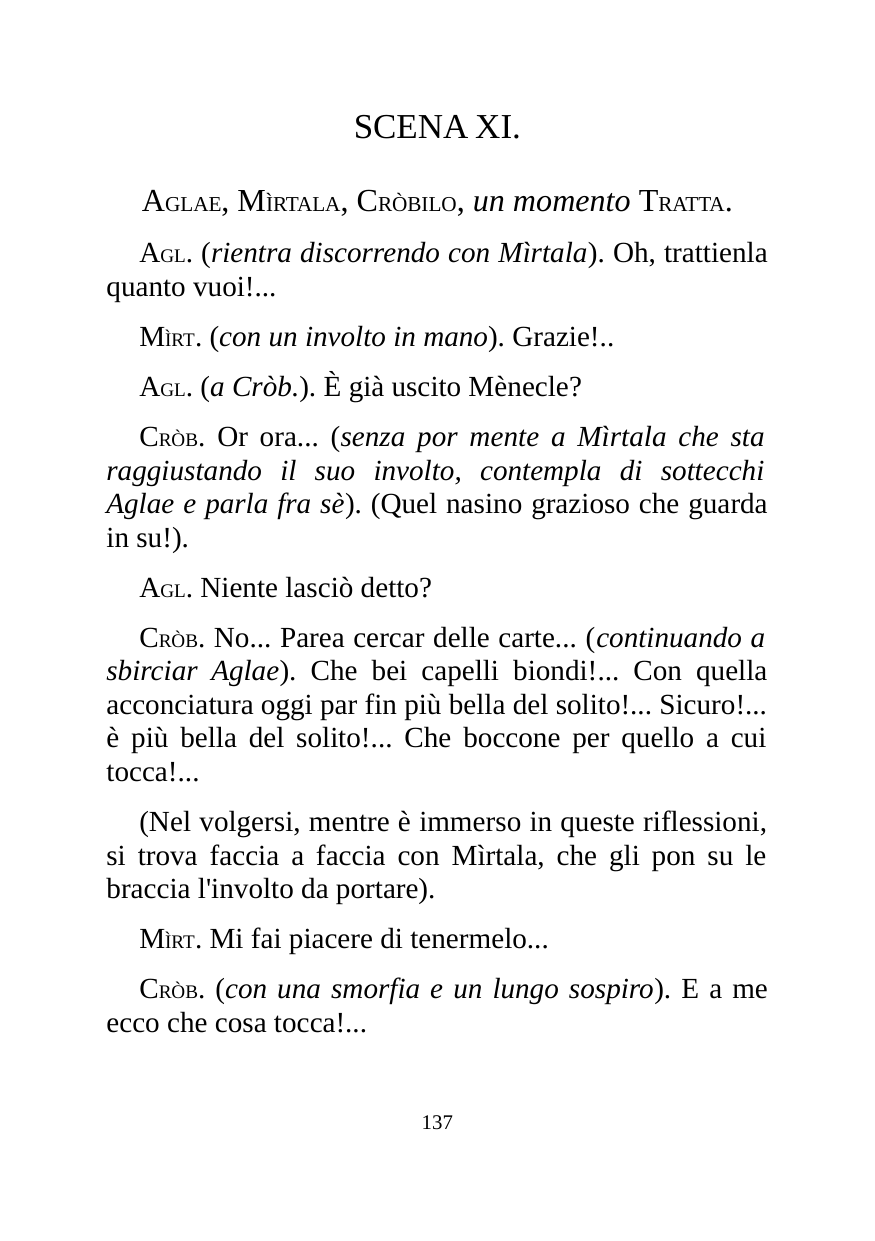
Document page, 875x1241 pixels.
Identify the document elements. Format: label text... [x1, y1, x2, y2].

text Cròb. Or ora... (senza por mente a Mìrtala che sta raggiustando il suo involto, contempla di sottecchi Aglae e parla fra sè). (Quel nasino grazioso che guarda in su!). [106, 419, 768, 553]
text Agl. Niente lasciò detto? [106, 570, 768, 603]
text Cròb. (con una smorfia e un lungo sospiro). E a me ecco che cosa tocca!... [106, 972, 768, 1039]
text Agl. (rientra discorrendo con Mìrtala). Oh, trattienla quanto vuoi!... [106, 235, 768, 302]
text Agl. (a Cròb.). È già uscito Mènecle? [106, 369, 768, 403]
subtitle Aglae, Mìrtala, Cròbilo, un momento Tratta. [106, 182, 768, 219]
text Mìrt. (con un involto in mano). Grazie!.. [106, 319, 768, 352]
text Cròb. No... Parea cercar delle carte... (continuando a sbirciar Aglae). Che bei capelli biondi!... Con quella acconciatura oggi par fin più bella del solito!... Sicuro!... è più bella del solito!... Che boccone per quello a cui tocca!... [106, 620, 768, 788]
subtitle SCENA XI. [106, 106, 768, 146]
text (Nel volgersi, mentre è immerso in queste riflessioni, si trova faccia a faccia con Mìrtala, che gli pon su le braccia l'involto da portare). [106, 804, 768, 905]
text Mìrt. Mi fai piacere di tenermelo... [106, 921, 768, 955]
